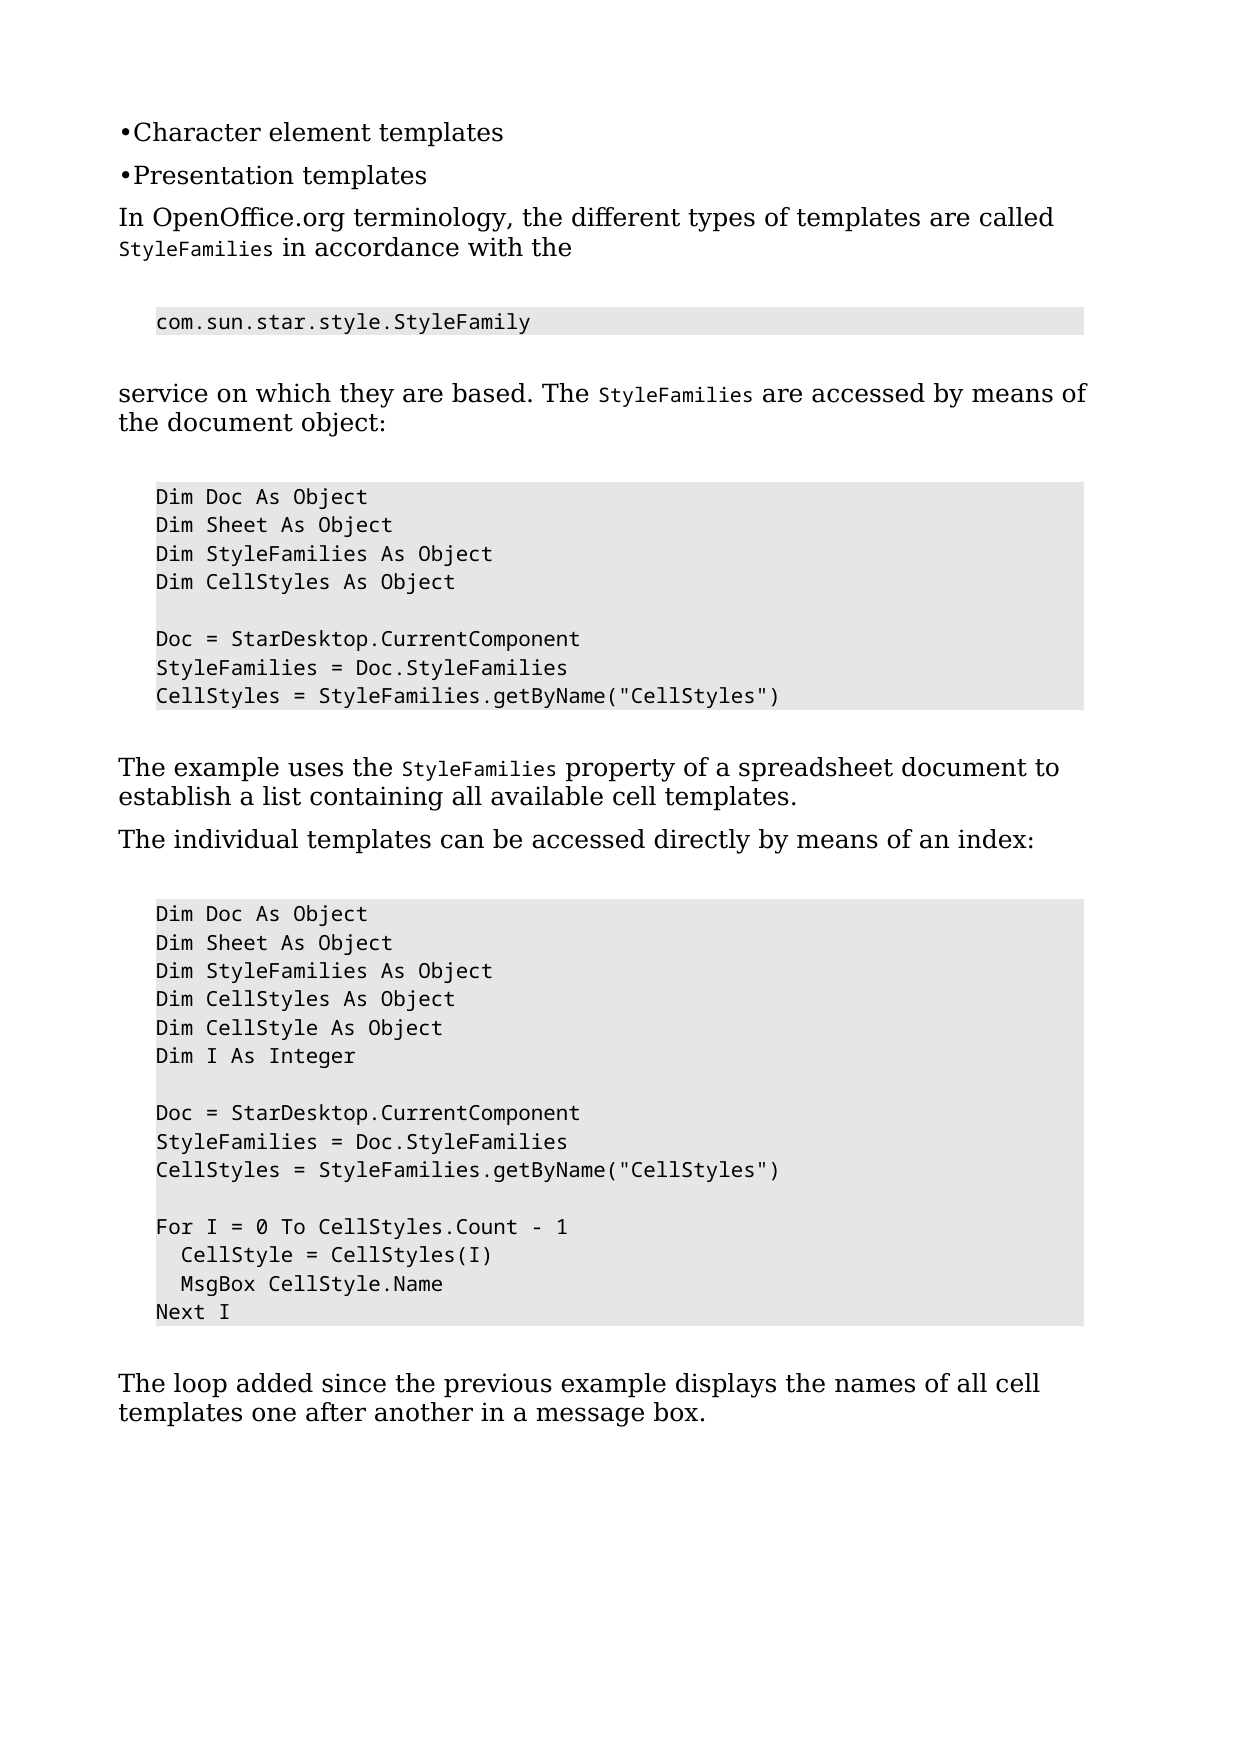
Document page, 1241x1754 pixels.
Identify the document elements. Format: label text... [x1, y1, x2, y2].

list Character element templates [118, 118, 1122, 147]
text com.sun.star.style.StyleFamily [156, 307, 1084, 335]
text Dim Doc As Object Dim Sheet As Object Dim StyleFamilies As Object Dim CellStyles As Object Dim CellStyle As Object Dim I As Integer Doc = StarDesktop.CurrentComponent StyleFamilies = Doc.StyleFamilies CellStyles = StyleFamilies.getByName("CellStyles") For I = 0 To CellStyles.Count - 1 CellStyle = CellStyles(I) MsgBox CellStyle.Name Next I [156, 899, 1084, 1326]
text Dim Doc As Object Dim Sheet As Object Dim StyleFamilies As Object Dim CellStyles As Object Doc = StarDesktop.CurrentComponent StyleFamilies = Doc.StyleFamilies CellStyles = StyleFamilies.getByName("CellStyles") [156, 482, 1084, 710]
text The example uses the StyleFamilies property of a spreadsheet document to establish a list containing all available cell templates. [118, 753, 1122, 812]
text The loop added since the previous example displays the names of all cell templates one after another in a message box. [118, 1369, 1122, 1428]
text service on which they are based. The StyleFamilies are accessed by means of the document object: [118, 379, 1122, 437]
text In OpenOffice.org terminology, the different types of templates are called StyleFamilies in accordance with the [118, 203, 1122, 262]
list Presentation templates [118, 161, 1122, 190]
text The individual templates can be accessed directly by means of an index: [118, 825, 1122, 854]
